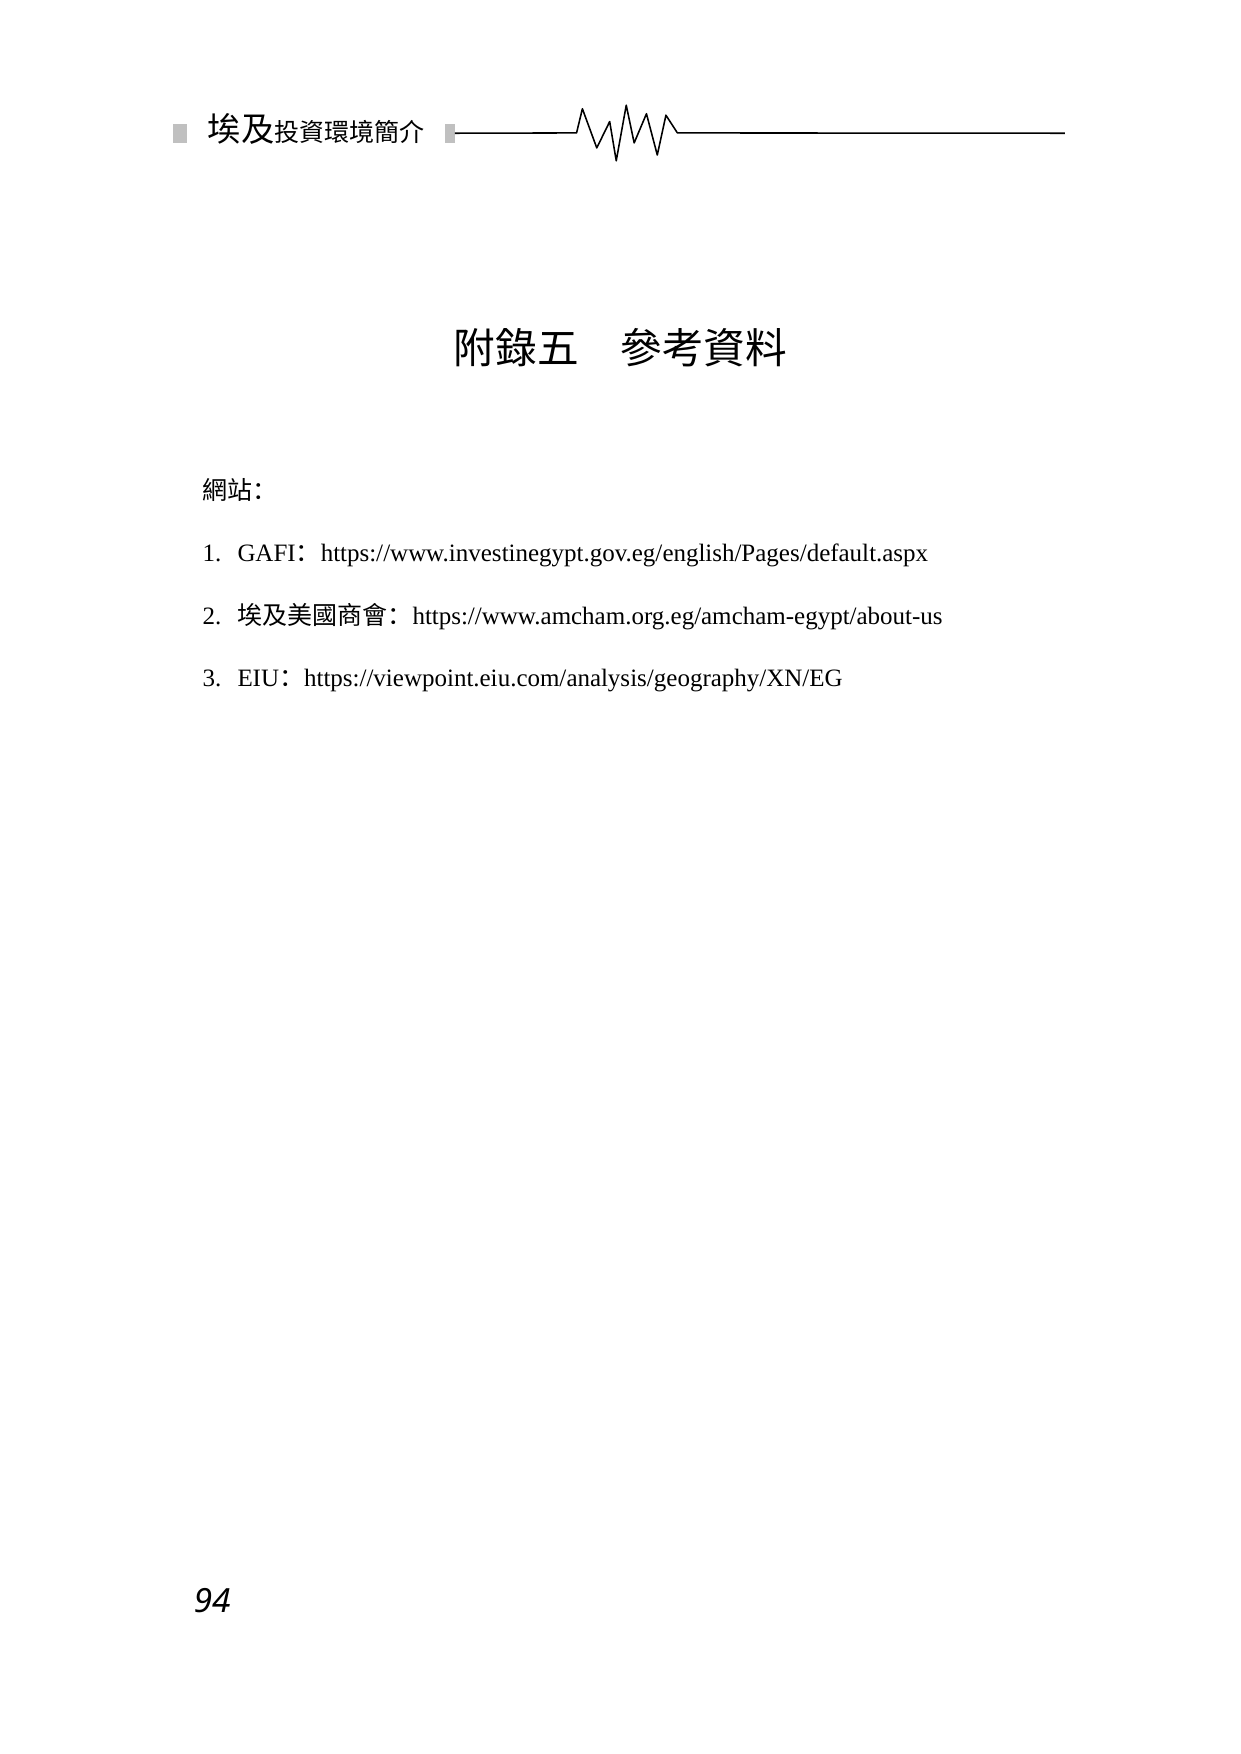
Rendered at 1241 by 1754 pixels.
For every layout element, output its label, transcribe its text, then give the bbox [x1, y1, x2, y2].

text 網站： [202, 447, 1063, 509]
text 2. 埃及美國商會：https://www.amcham.org.eg/amcham-egypt/about-us [202, 572, 1063, 634]
text 附錄五 參考資料 [177, 304, 1063, 366]
text 3. EIU：https://viewpoint.eiu.com/analysis/geography/XN/EG [202, 634, 1063, 697]
text 1. GAFI：https://www.investinegypt.gov.eg/english/Pages/default.aspx [202, 509, 1063, 572]
